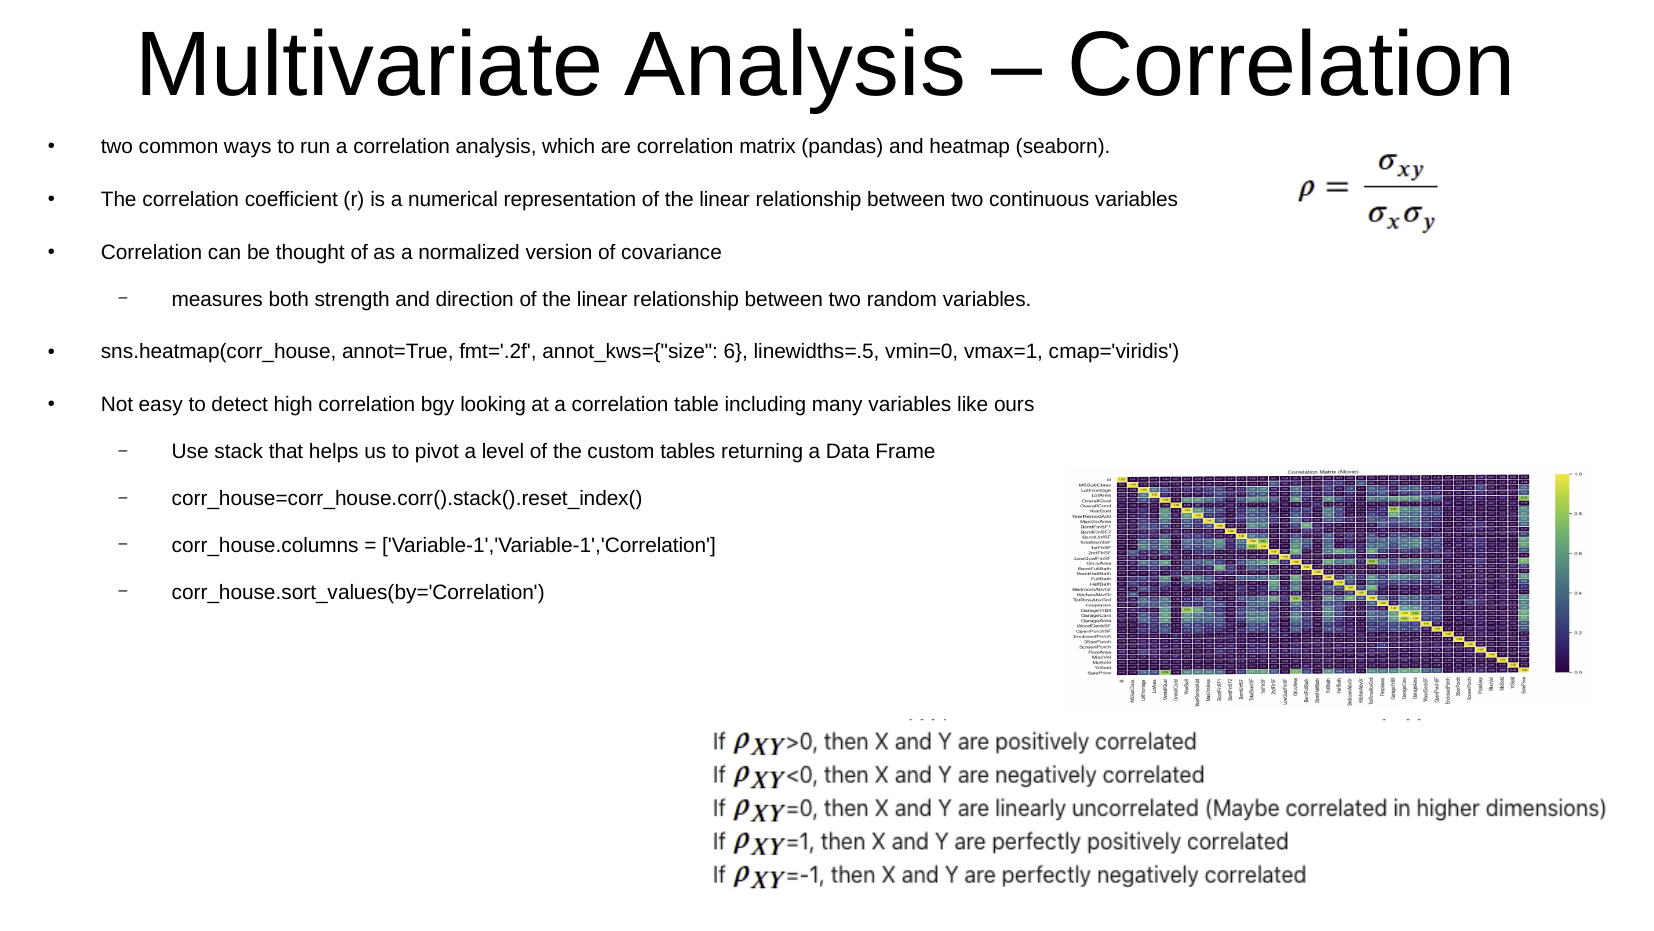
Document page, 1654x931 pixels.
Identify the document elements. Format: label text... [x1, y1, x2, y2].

list two common ways to run a correlation analysis, which are correlation matrix (pandas) and heatmap (seaborn). The correlation coefficient (r) is a numerical representation of the linear relationship between two continuous variables Correlation can be thought of as a normalized version of covariance measures both strength and direction of the linear relationship between two random variables. sns.heatmap(corr_house, annot=True, fmt='.2f', annot_kws={"size": 6}, linewidths=.5, vmin=0, vmax=1, cmap='viridis') Not easy to detect high correlation bgy looking at a correlation table including many variables like ours Use stack that helps us to pivot a level of the custom tables returning a Data Frame corr_house=corr_house.corr().stack().reset_index() corr_house.columns = ['Variable-1','Variable-1','Correlation'] corr_house.sort_values(by='Correlation') [30, 135, 1621, 916]
title Multivariate Analysis – Correlation [82, 12, 1571, 135]
picture [1288, 135, 1471, 241]
picture [706, 719, 1621, 912]
picture [1065, 465, 1591, 710]
